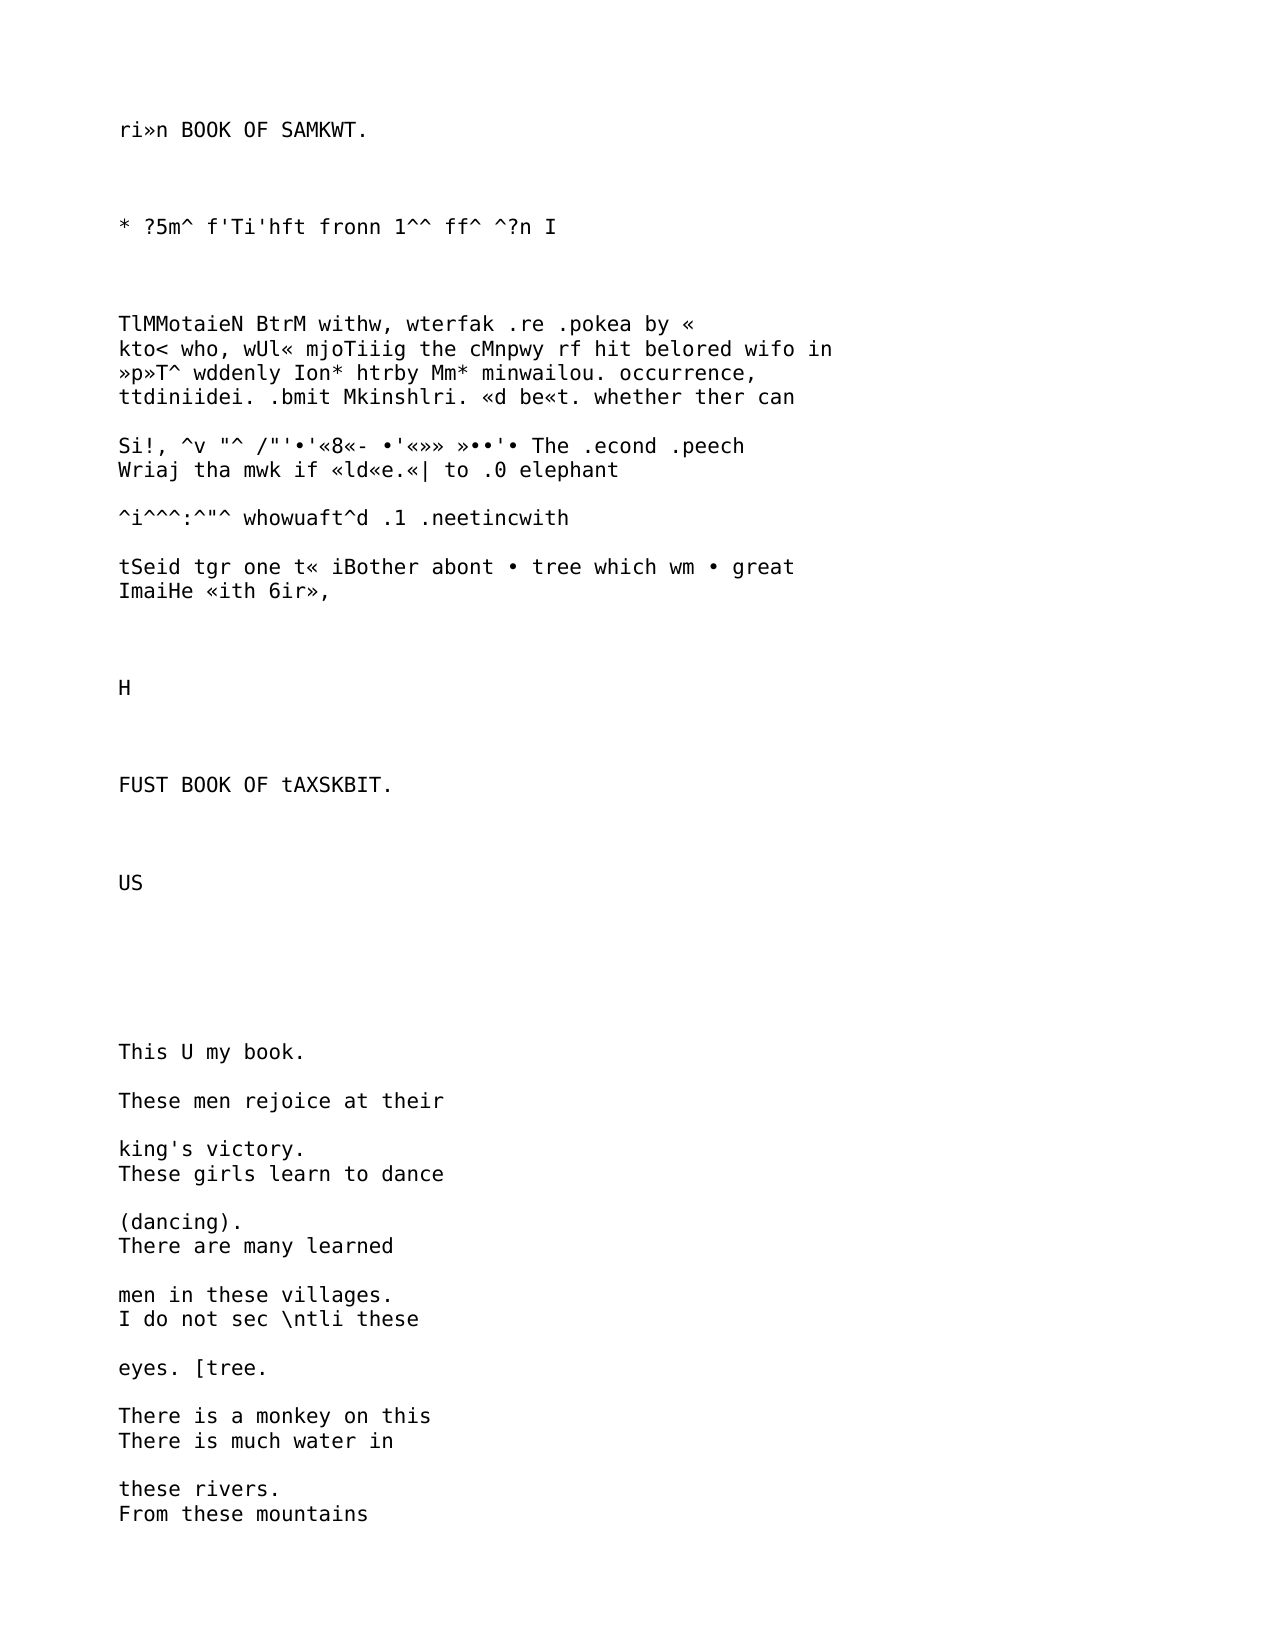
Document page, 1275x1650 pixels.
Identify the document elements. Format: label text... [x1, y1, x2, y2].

text king's victory. [118, 1137, 1157, 1162]
text ri»n BOOK OF SAMKWT. [118, 118, 1157, 142]
text kto< who, wUl« mjoTiiig the cMnpwy rf hit belored wifo in [118, 337, 1157, 361]
text Si!, ^v "^ /"'•'«8«- •'«»» »••'• The .econd .peech [118, 434, 1157, 458]
text tSeid tgr one t« iBother abont • tree which wm • great [118, 555, 1157, 579]
text There are many learned [118, 1234, 1157, 1259]
text men in these villages. [118, 1283, 1157, 1307]
text ImaiHe «ith 6ir», [118, 579, 1157, 603]
text (dancing). [118, 1210, 1157, 1234]
text There is much water in [118, 1429, 1157, 1453]
text eyes. [tree. [118, 1356, 1157, 1380]
text I do not sec \ntli these [118, 1307, 1157, 1332]
text these rivers. [118, 1477, 1157, 1502]
text ttdiniidei. .bmit Mkinshlri. «d be«t. whether ther can [118, 385, 1157, 409]
text ^i^^^:^"^ whowuaft^d .1 .neetincwith [118, 506, 1157, 531]
text Wriaj tha mwk if «ld«e.«| to .0 elephant [118, 458, 1157, 482]
text These men rejoice at their [118, 1089, 1157, 1113]
text This U my book. [118, 1040, 1157, 1065]
text * ?5m^ f'Ti'hft fronn 1^^ ff^ ^?n I [118, 215, 1157, 239]
text TlMMotaieN BtrM withw, wterfak .re .pokea by « [118, 312, 1157, 337]
text FUST BOOK OF tAXSKBIT. [118, 773, 1157, 798]
text From these mountains [118, 1502, 1157, 1526]
text US [118, 871, 1157, 895]
text »p»T^ wddenly Ion* htrby Mm* minwailou. occurrence, [118, 361, 1157, 385]
text There is a monkey on this [118, 1404, 1157, 1429]
text H [118, 676, 1157, 701]
text These girls learn to dance [118, 1162, 1157, 1186]
